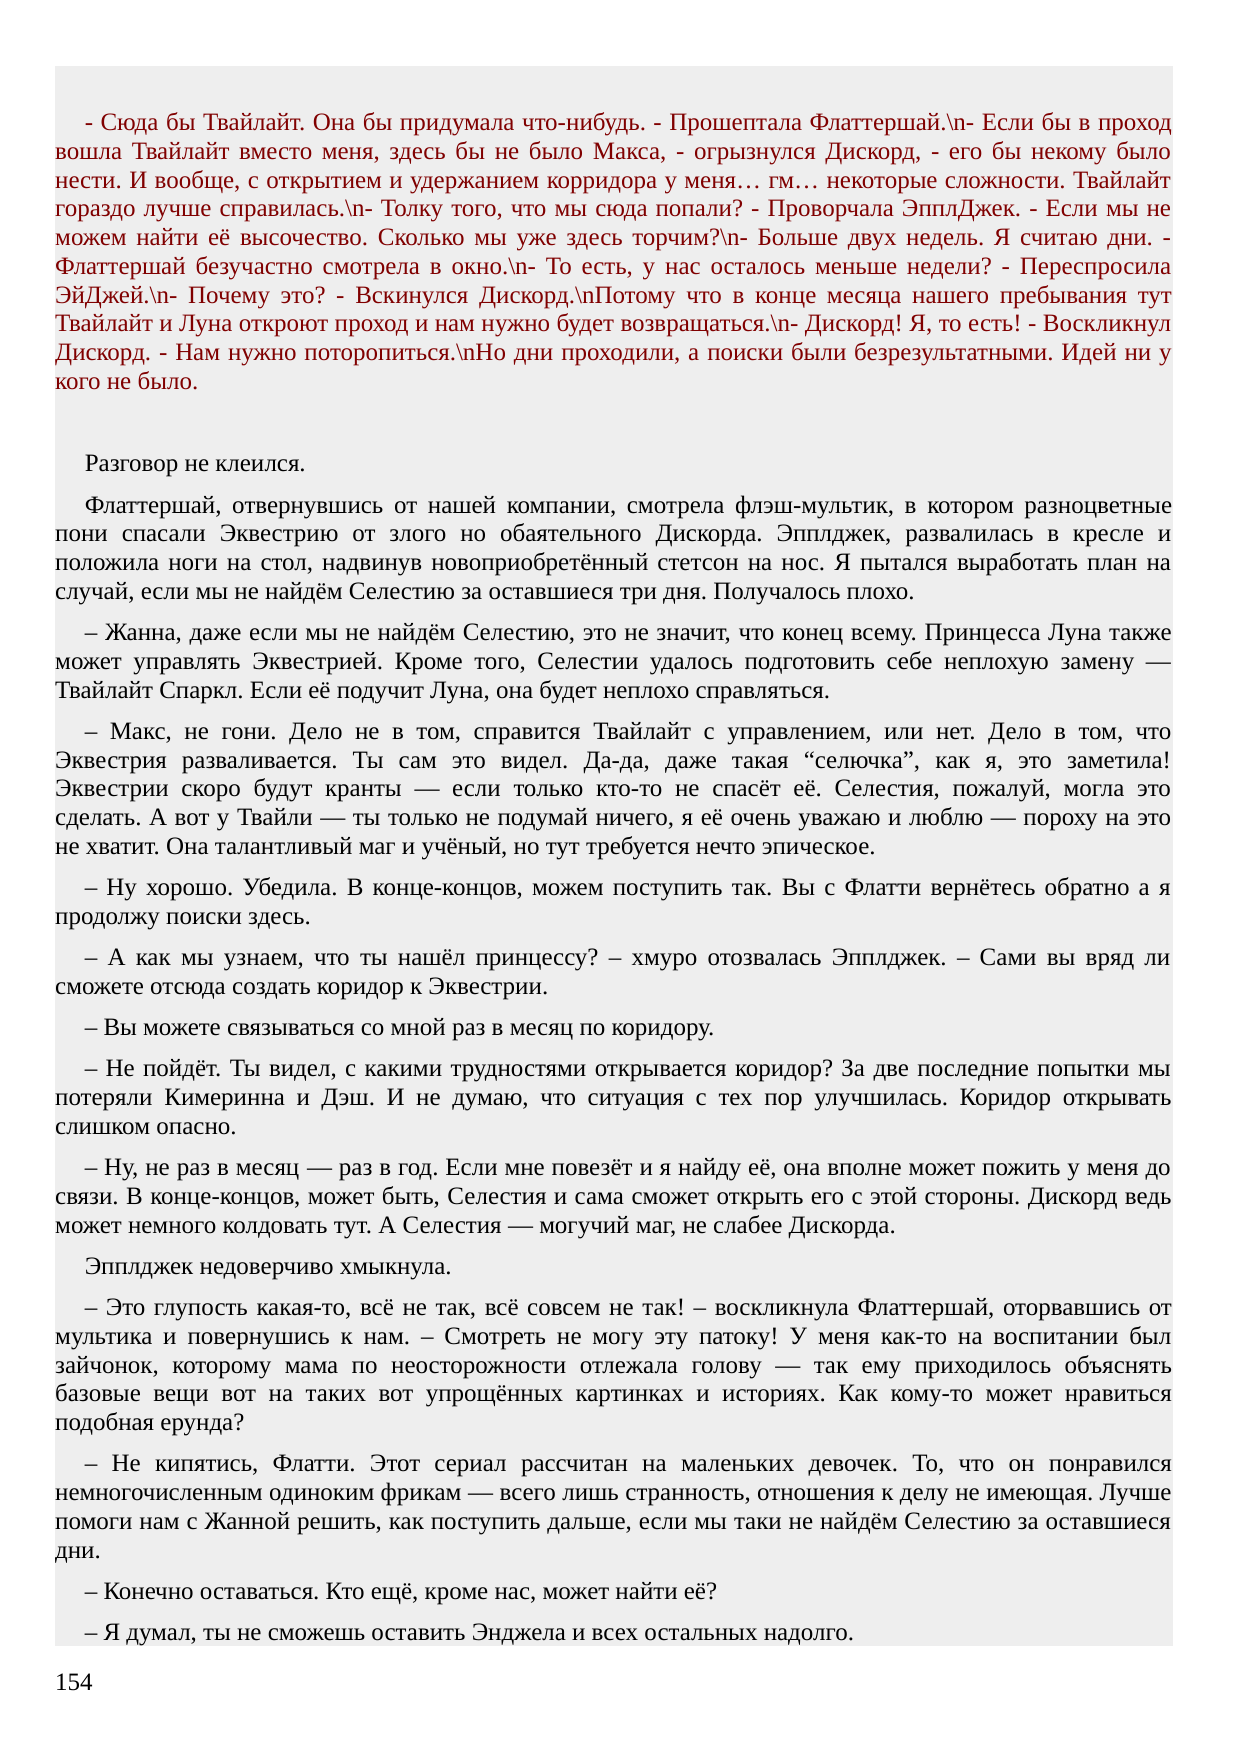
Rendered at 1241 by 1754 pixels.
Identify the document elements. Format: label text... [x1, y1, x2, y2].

text Разговор не клеился. [55, 448, 1173, 477]
text - Сюда бы Твайлайт. Она бы придумала что-нибудь. - Прошептала Флаттершай.\n- Если бы в проход вошла Твайлайт вместо меня, здесь бы не было Макса, - огрызнулся Дискорд, - его бы некому было нести. И вообще, с открытием и удержанием корридора у меня… гм… некоторые сложности. Твайлайт гораздо лучше справилась.\n- Толку того, что мы сюда попали? - Проворчала ЭпплДжек. - Если мы не можем найти её высочество. Сколько мы уже здесь торчим?\n- Больше двух недель. Я считаю дни. - Флаттершай безучастно смотрела в окно.\n- То есть, у нас осталось меньше недели? - Переспросила ЭйДжей.\n- Почему это? - Вскинулся Дискорд.\nПотому что в конце месяца нашего пребывания тут Твайлайт и Луна откроют проход и нам нужно будет возвращаться.\n- Дискорд! Я, то есть! - Воскликнул Дискорд. - Нам нужно поторопиться.\nНо дни проходили, а поиски были безрезультатными. Идей ни у кого не было. [55, 107, 1173, 395]
text – Не кипятись, Флатти. Этот сериал рассчитан на маленьких девочек. То, что он понравился немногочисленным одиноким фрикам — всего лишь странность, отношения к делу не имеющая. Лучше помоги нам с Жанной решить, как поступить дальше, если мы таки не найдём Селестию за оставшиеся дни. [55, 1448, 1173, 1563]
text – Конечно оставаться. Кто ещё, кроме нас, может найти её? [55, 1576, 1173, 1605]
text Флаттершай, отвернувшись от нашей компании, смотрела флэш-мультик, в котором разноцветные пони спасали Эквестрию от злого но обаятельного Дискорда. Эпплджек, развалилась в кресле и положила ноги на стол, надвинув новоприобретённый стетсон на нос. Я пытался выработать план на случай, если мы не найдём Селестию за оставшиеся три дня. Получалось плохо. [55, 490, 1173, 605]
text – Это глупость какая-то, всё не так, всё совсем не так! – воскликнула Флаттершай, оторвавшись от мультика и повернушись к нам. – Смотреть не могу эту патоку! У меня как-то на воспитании был зайчонок, которому мама по неосторожности отлежала голову — так ему приходилось объяснять базовые вещи вот на таких вот упрощённых картинках и историях. Как кому-то может нравиться подобная ерунда? [55, 1292, 1173, 1436]
text – Ну хорошо. Убедила. В конце-концов, можем поступить так. Вы с Флатти вернётесь обратно а я продолжу поиски здесь. [55, 872, 1173, 930]
text – Я думал, ты не сможешь оставить Энджела и всех остальных надолго. [55, 1617, 1173, 1646]
text – А как мы узнаем, что ты нашёл принцессу? – хмуро отозвалась Эпплджек. – Сами вы вряд ли сможете отсюда создать коридор к Эквестрии. [55, 942, 1173, 1000]
text Эпплджек недоверчиво хмыкнула. [55, 1251, 1173, 1280]
text – Ну, не раз в месяц — раз в год. Если мне повезёт и я найду её, она вполне может пожить у меня до связи. В конце-концов, может быть, Селестия и сама сможет открыть его с этой стороны. Дискорд ведь может немного колдовать тут. А Селестия — могучий маг, не слабее Дискорда. [55, 1152, 1173, 1238]
text – Вы можете связываться со мной раз в месяц по коридору. [55, 1012, 1173, 1041]
text – Жанна, даже если мы не найдём Селестию, это не значит, что конец всему. Принцесса Луна также может управлять Эквестрией. Кроме того, Селестии удалось подготовить себе неплохую замену — Твайлайт Спаркл. Если её подучит Луна, она будет неплохо справляться. [55, 617, 1173, 703]
text – Не пойдёт. Ты видел, с какими трудностями открывается коридор? За две последние попытки мы потеряли Кимеринна и Дэш. И не думаю, что ситуация с тех пор улучшилась. Коридор открывать слишком опасно. [55, 1053, 1173, 1140]
text – Макс, не гони. Дело не в том, справится Твайлайт с управлением, или нет. Дело в том, что Эквестрия разваливается. Ты сам это видел. Да-да, даже такая “селючка”, как я, это заметила! Эквестрии скоро будут кранты — если только кто-то не спасёт её. Селестия, пожалуй, могла это сделать. А вот у Твайли — ты только не подумай ничего, я её очень уважаю и люблю — пороху на это не хватит. Она талантливый маг и учёный, но тут требуется нечто эпическое. [55, 716, 1173, 860]
